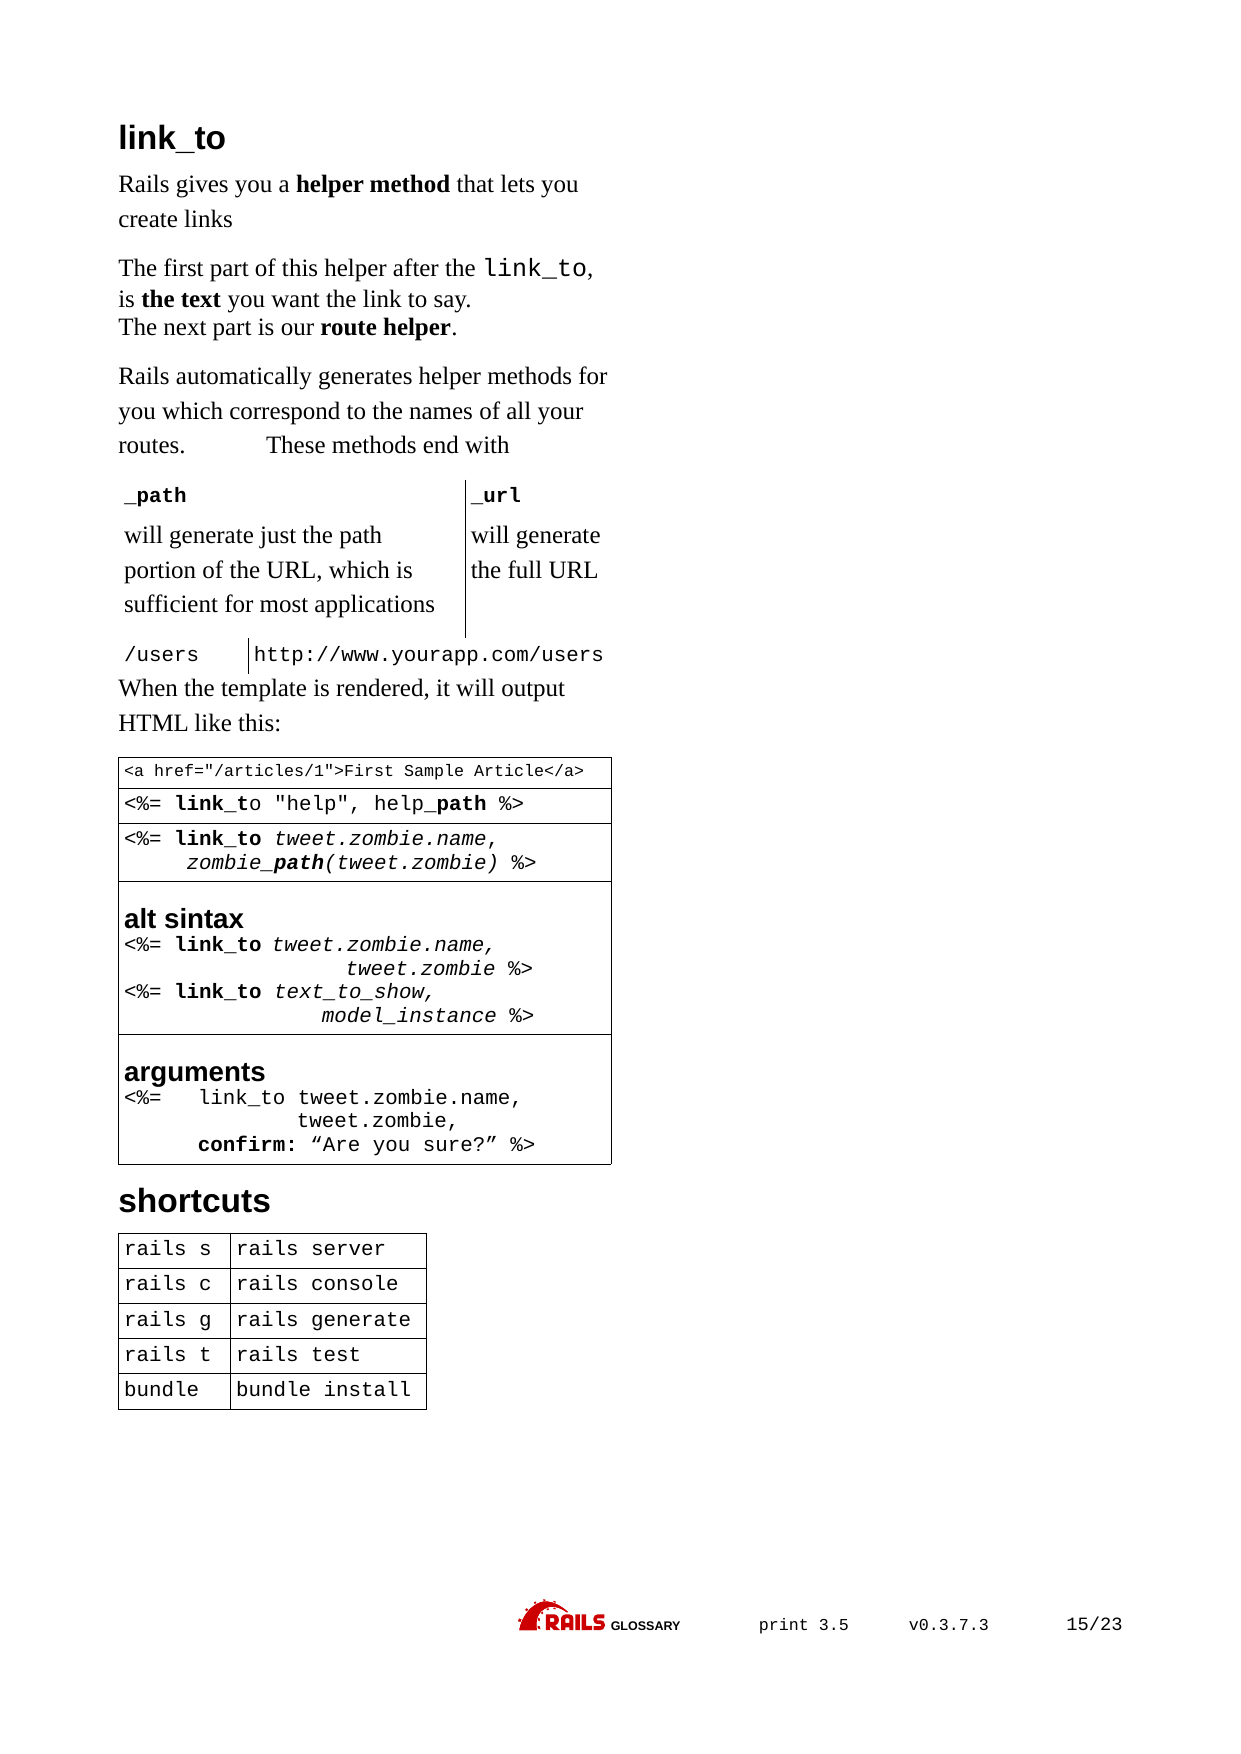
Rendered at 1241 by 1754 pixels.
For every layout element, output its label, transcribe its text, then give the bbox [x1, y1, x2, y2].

text The first part of this helper after the link_to, is the text you want the link to say. [118, 253, 611, 312]
table_header _url [466, 480, 611, 514]
table_cell arguments <%= link_to tweet.zombie.name, tweet.zombie, confirm: “Are you sure?” %> [119, 1035, 611, 1163]
table_cell rails g [119, 1304, 230, 1338]
table_header rails s [119, 1234, 230, 1268]
table_cell will generate the full URL [466, 515, 611, 638]
text When the template is rendered, it will output HTML like this: [118, 673, 611, 737]
text Rails gives you a helper method that lets you create links [118, 169, 611, 232]
table_header _path [118, 480, 465, 514]
table_cell rails console [231, 1269, 426, 1303]
table_cell <%= link_to "help", help_path %> [119, 789, 611, 823]
subtitle link_to [118, 118, 611, 157]
table_cell rails generate [231, 1304, 426, 1338]
table_cell rails test [231, 1339, 426, 1373]
text Rails automatically generates helper methods for you which correspond to the names of all your routes. These methods end with [118, 361, 611, 459]
table_cell rails t [119, 1339, 230, 1373]
table_cell will generate just the path portion of the URL, which is sufficient for most applications [118, 515, 465, 638]
table_cell /users [118, 638, 248, 673]
table_cell <%= link_to tweet.zombie.name, zombie_path(tweet.zombie) %> [119, 824, 611, 881]
subtitle shortcuts [118, 1181, 611, 1220]
text The next part is our route helper. [118, 312, 611, 341]
table_cell bundle install [231, 1374, 426, 1408]
table_cell http://www.yourapp.com/users [249, 638, 611, 673]
table_cell rails c [119, 1269, 230, 1303]
table_cell alt sintax <%= link_to tweet.zombie.name, tweet.zombie %> <%= link_to text_to_show, model_instance %> [119, 882, 611, 1034]
table_header rails server [231, 1234, 426, 1268]
table_cell bundle [119, 1374, 230, 1408]
table_header <a href="/articles/1">First Sample Article</a> [119, 758, 611, 787]
